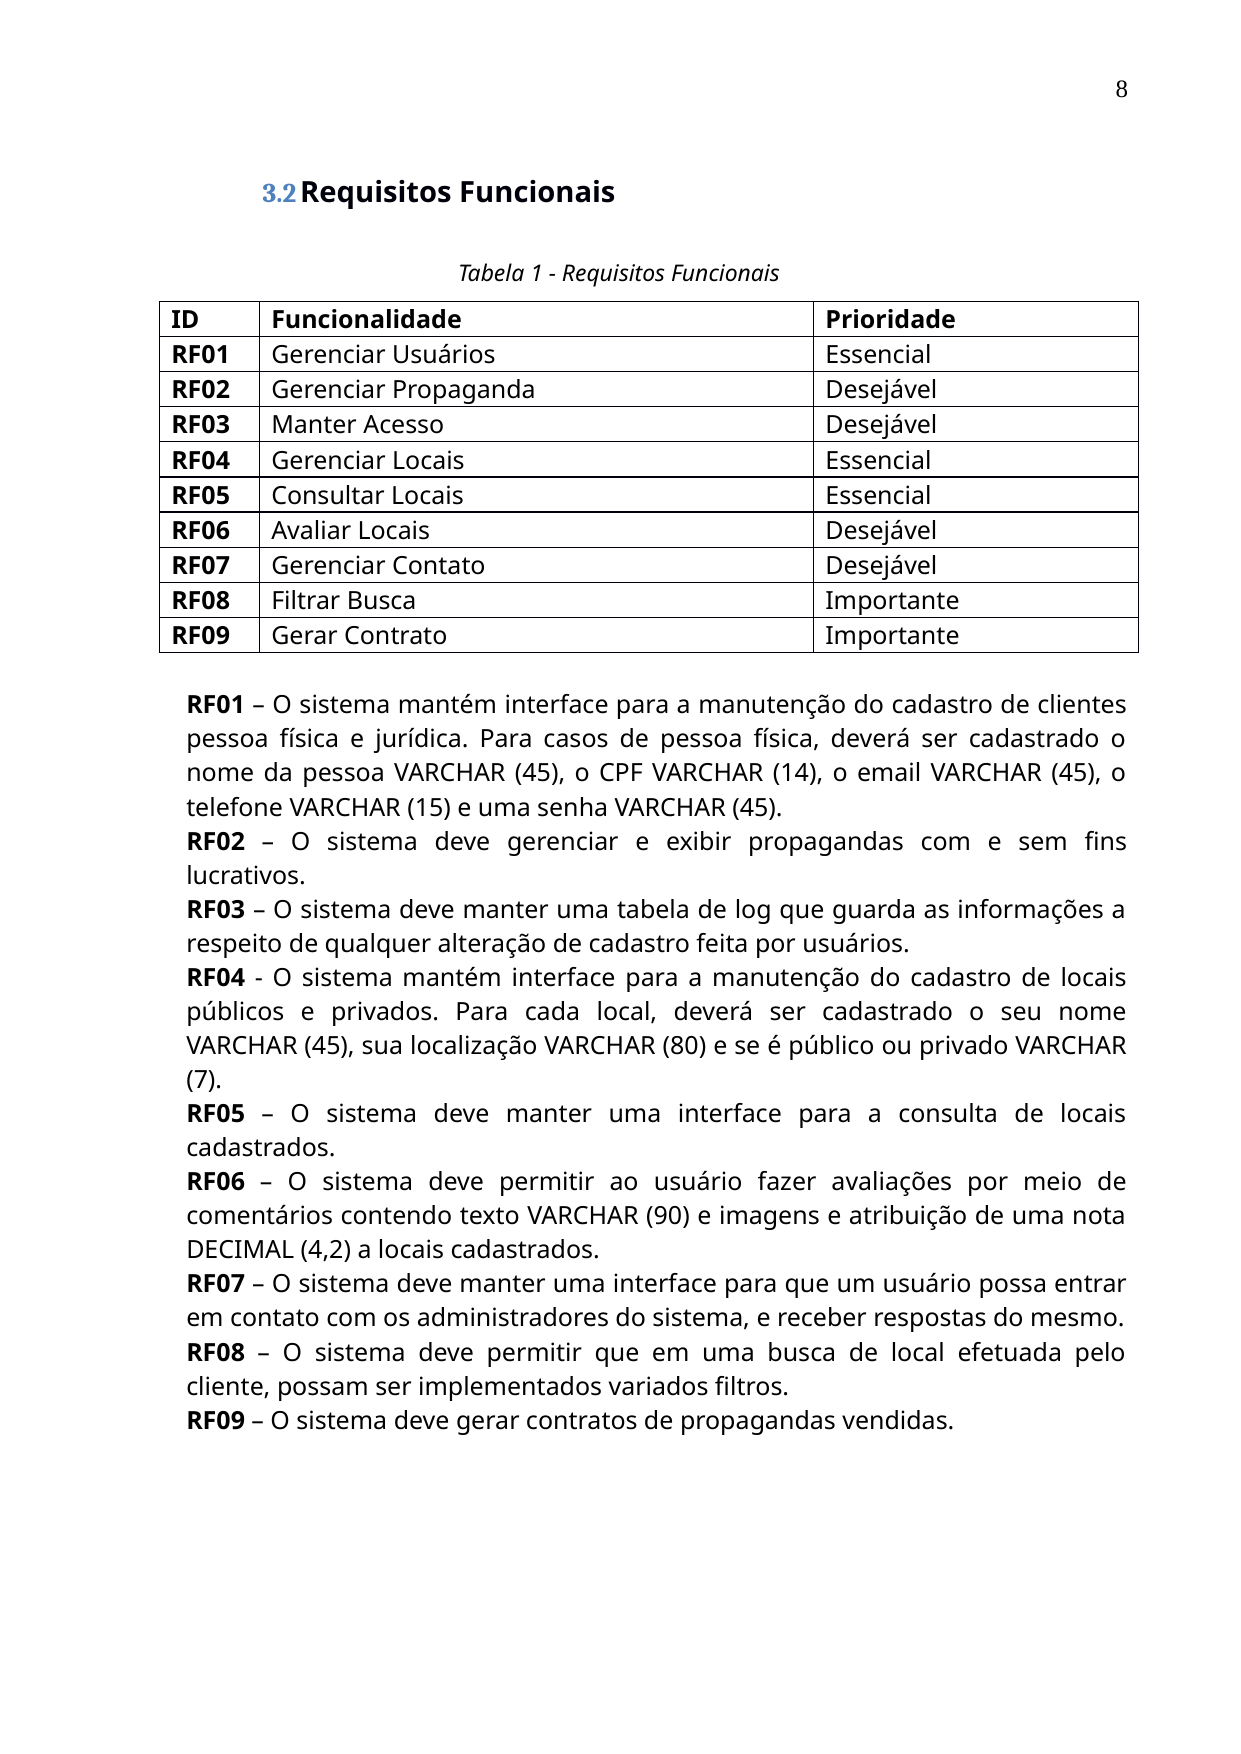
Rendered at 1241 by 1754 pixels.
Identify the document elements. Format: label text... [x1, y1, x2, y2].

table_header Funcionalidade [260, 302, 813, 336]
text RF02 – O sistema deve gerenciar e exibir propagandas com e sem fins lucrativos. [186, 823, 1128, 891]
table_cell RF09 [160, 618, 259, 652]
text RF08 – O sistema deve permitir que em uma busca de local efetuada pelo cliente, possam ser implementados variados filtros. [186, 1334, 1128, 1402]
text RF09 – O sistema deve gerar contratos de propagandas vendidas. [186, 1402, 1128, 1436]
table_cell RF07 [160, 548, 259, 582]
table_cell Gerar Contrato [260, 618, 813, 652]
text RF04 - O sistema mantém interface para a manutenção do cadastro de locais públicos e privados. Para cada local, deverá ser cadastrado o seu nome VARCHAR (45), sua localização VARCHAR (80) e se é público ou privado VARCHAR (7). [186, 959, 1128, 1096]
table_cell Essencial [814, 337, 1138, 371]
table_cell RF08 [160, 583, 259, 617]
table_cell Gerenciar Propaganda [260, 372, 813, 406]
table_cell Desejável [814, 407, 1138, 441]
table_cell Desejável [814, 372, 1138, 406]
text Tabela 1 - Requisitos Funcionais [112, 257, 1128, 288]
table_cell Desejável [814, 513, 1138, 547]
table_cell Desejável [814, 548, 1138, 582]
table_cell RF01 [160, 337, 259, 371]
table_cell Filtrar Busca [260, 583, 813, 617]
table_cell Gerenciar Contato [260, 548, 813, 582]
table_header ID [160, 302, 259, 336]
table_cell Avaliar Locais [260, 513, 813, 547]
table_cell Gerenciar Locais [260, 442, 813, 476]
table_cell RF04 [160, 442, 259, 476]
text RF07 – O sistema deve manter uma interface para que um usuário possa entrar em contato com os administradores do sistema, e receber respostas do mesmo. [186, 1266, 1128, 1334]
table_cell RF05 [160, 478, 259, 511]
text RF03 – O sistema deve manter uma tabela de log que guarda as informações a respeito de qualquer alteração de cadastro feita por usuários. [186, 891, 1128, 959]
table_cell Gerenciar Usuários [260, 337, 813, 371]
list Requisitos Funcionais [262, 171, 1128, 211]
text RF06 – O sistema deve permitir ao usuário fazer avaliações por meio de comentários contendo texto VARCHAR (90) e imagens e atribuição de uma nota DECIMAL (4,2) a locais cadastrados. [186, 1164, 1128, 1266]
table_cell RF02 [160, 372, 259, 406]
table_header Prioridade [814, 302, 1138, 336]
table_cell Essencial [814, 478, 1138, 511]
table_cell Essencial [814, 442, 1138, 476]
table_cell Manter Acesso [260, 407, 813, 441]
table_cell Importante [814, 618, 1138, 652]
table_cell RF06 [160, 513, 259, 547]
table_cell RF03 [160, 407, 259, 441]
text RF01 – O sistema mantém interface para a manutenção do cadastro de clientes pessoa física e jurídica. Para casos de pessoa física, deverá ser cadastrado o nome da pessoa VARCHAR (45), o CPF VARCHAR (14), o email VARCHAR (45), o telefone VARCHAR (15) e uma senha VARCHAR (45). [186, 687, 1128, 823]
table_cell Importante [814, 583, 1138, 617]
table_cell Consultar Locais [260, 478, 813, 511]
text RF05 – O sistema deve manter uma interface para a consulta de locais cadastrados. [186, 1096, 1128, 1164]
